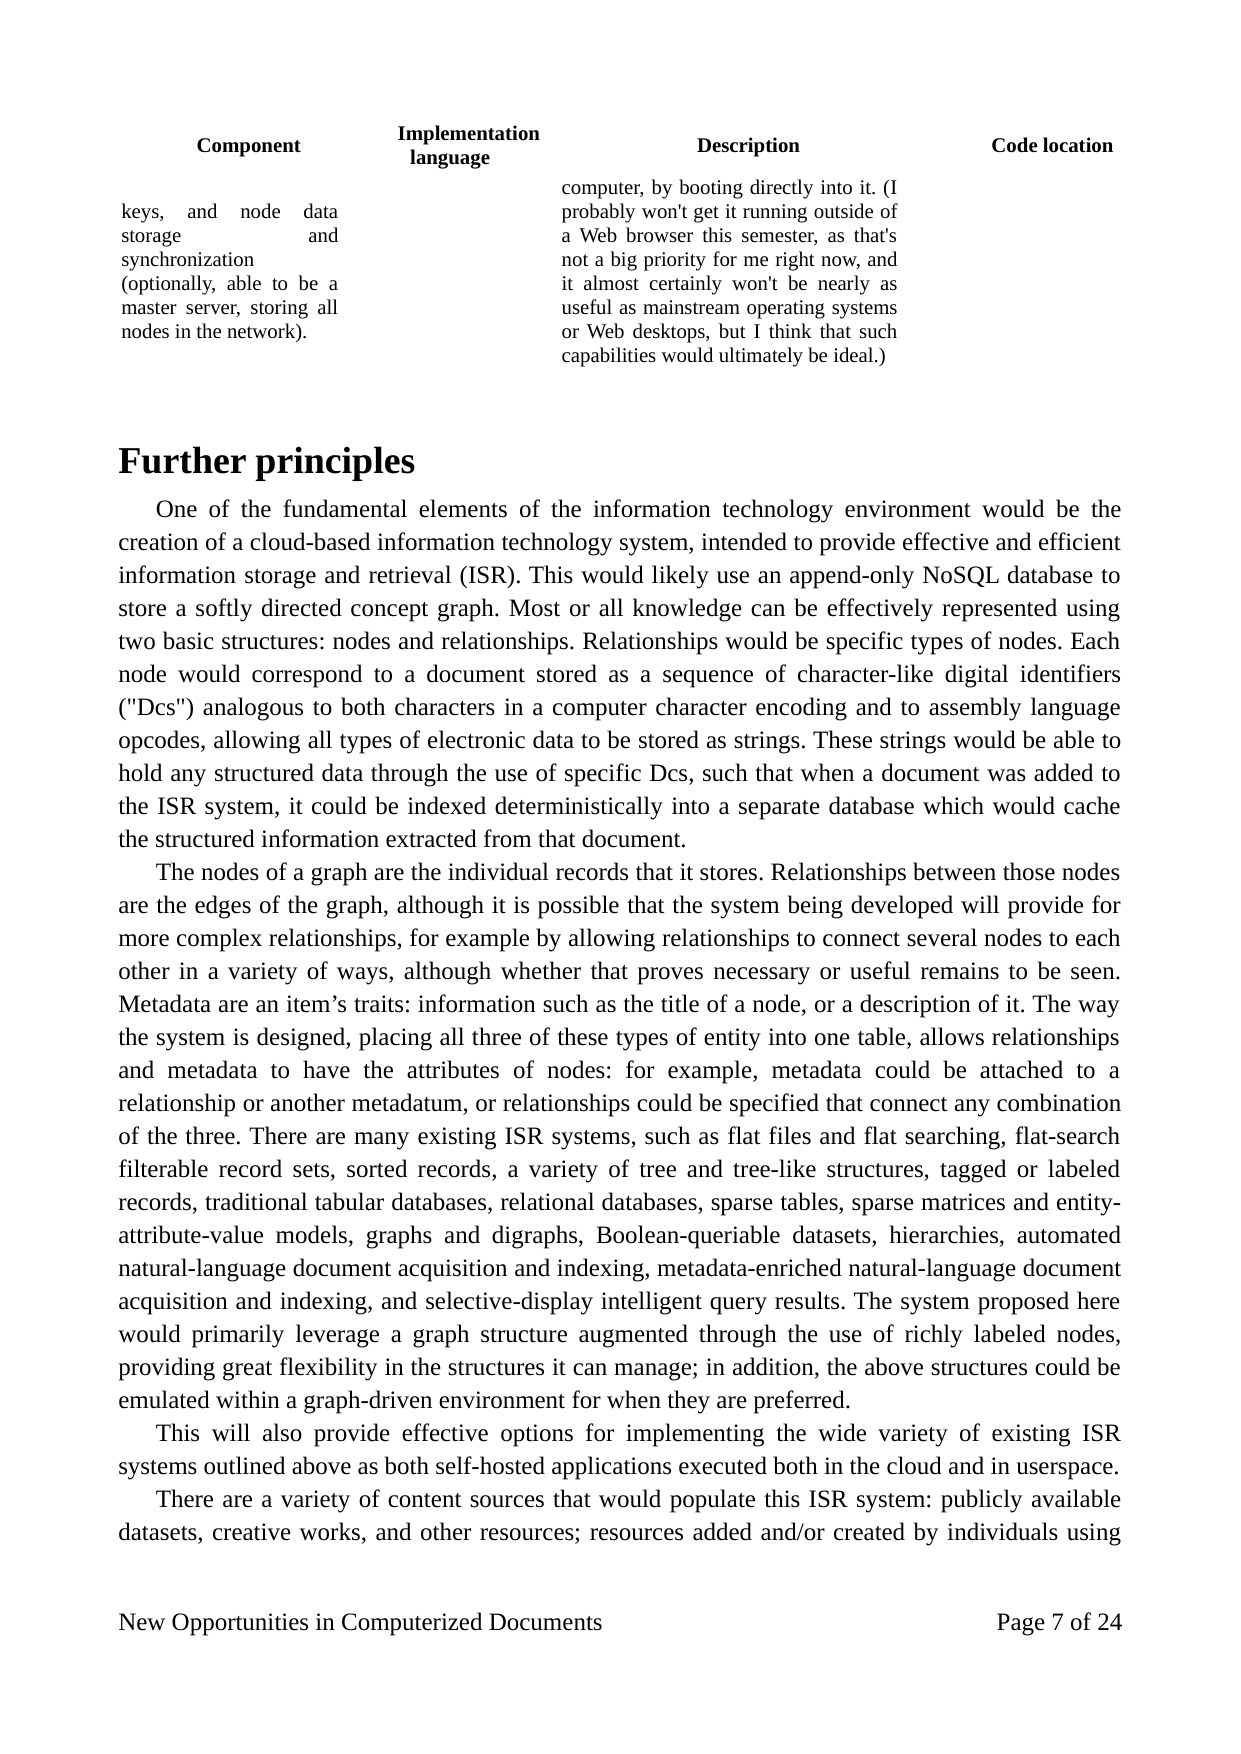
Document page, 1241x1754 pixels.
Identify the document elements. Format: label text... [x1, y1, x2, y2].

text There are a variety of content sources that would populate this ISR system: publicly available datasets, creative works, and other resources; resources added and/or created by individuals using [118, 1484, 1122, 1546]
table_header Implementation language [341, 118, 558, 172]
text One of the fundamental elements of the information technology environment would be the creation of a cloud-based information technology system, intended to provide effective and efficient information storage and retrieval (ISR). This would likely use an append-only NoSQL database to store a softly directed concept graph. Most or all knowledge can be effectively represented using two basic structures: nodes and relationships. Relationships would be specific types of nodes. Each node would correspond to a document stored as a sequence of character-like digital identifiers ("Dcs") analogous to both characters in a computer character encoding and to assembly language opcodes, allowing all types of electronic data to be stored as strings. These strings would be able to hold any structured data through the use of specific Dcs, such that when a document was added to the ISR system, it could be indexed deterministically into a separate database which would cache the structured information extracted from that document. [118, 494, 1122, 853]
table_cell [341, 172, 558, 370]
table_header Code location [901, 118, 1167, 172]
table_header Description [559, 118, 901, 172]
text The nodes of a graph are the individual records that it stores. Relationships between those nodes are the edges of the graph, although it is possible that the system being developed will provide for more complex relationships, for example by allowing relationships to connect several nodes to each other in a variety of ways, although whether that proves necessary or useful remains to be seen. Metadata are an item’s traits: information such as the title of a node, or a description of it. The way the system is designed, placing all three of these types of entity into one table, allows relationships and metadata to have the attributes of nodes: for example, metadata could be attached to a relationship or another metadatum, or relationships could be specified that connect any combination of the three. There are many existing ISR systems, such as flat files and flat searching, flat-search filterable record sets, sorted records, a variety of tree and tree-like structures, tagged or labeled records, traditional tabular databases, relational databases, sparse tables, sparse matrices and entity-attribute-value models, graphs and digraphs, Boolean-queriable datasets, hierarchies, automated natural-language document acquisition and indexing, metadata-enriched natural-language document acquisition and indexing, and selective-display intelligent query results. The system proposed here would primarily leverage a graph structure augmented through the use of richly labeled nodes, providing great flexibility in the structures it can manage; in addition, the above structures could be emulated within a graph-driven environment for when they are preferred. [118, 857, 1122, 1414]
table_cell [901, 172, 1167, 370]
subtitle Further principles [118, 438, 1122, 481]
text This will also provide effective options for implementing the wide variety of existing ISR systems outlined above as both self-hosted applications executed both in the cloud and in userspace. [118, 1418, 1122, 1480]
table_header Component [118, 118, 341, 172]
table_cell computer, by booting directly into it. (I probably won't get it running outside of a Web browser this semester, as that's not a big priority for me right now, and it almost certainly won't be nearly as useful as mainstream operating systems or Web desktops, but I think that such capabilities would ultimately be ideal.) [559, 172, 901, 370]
table_cell keys, and node data storage and synchronization (optionally, able to be a master server, storing all nodes in the network). [118, 172, 341, 370]
